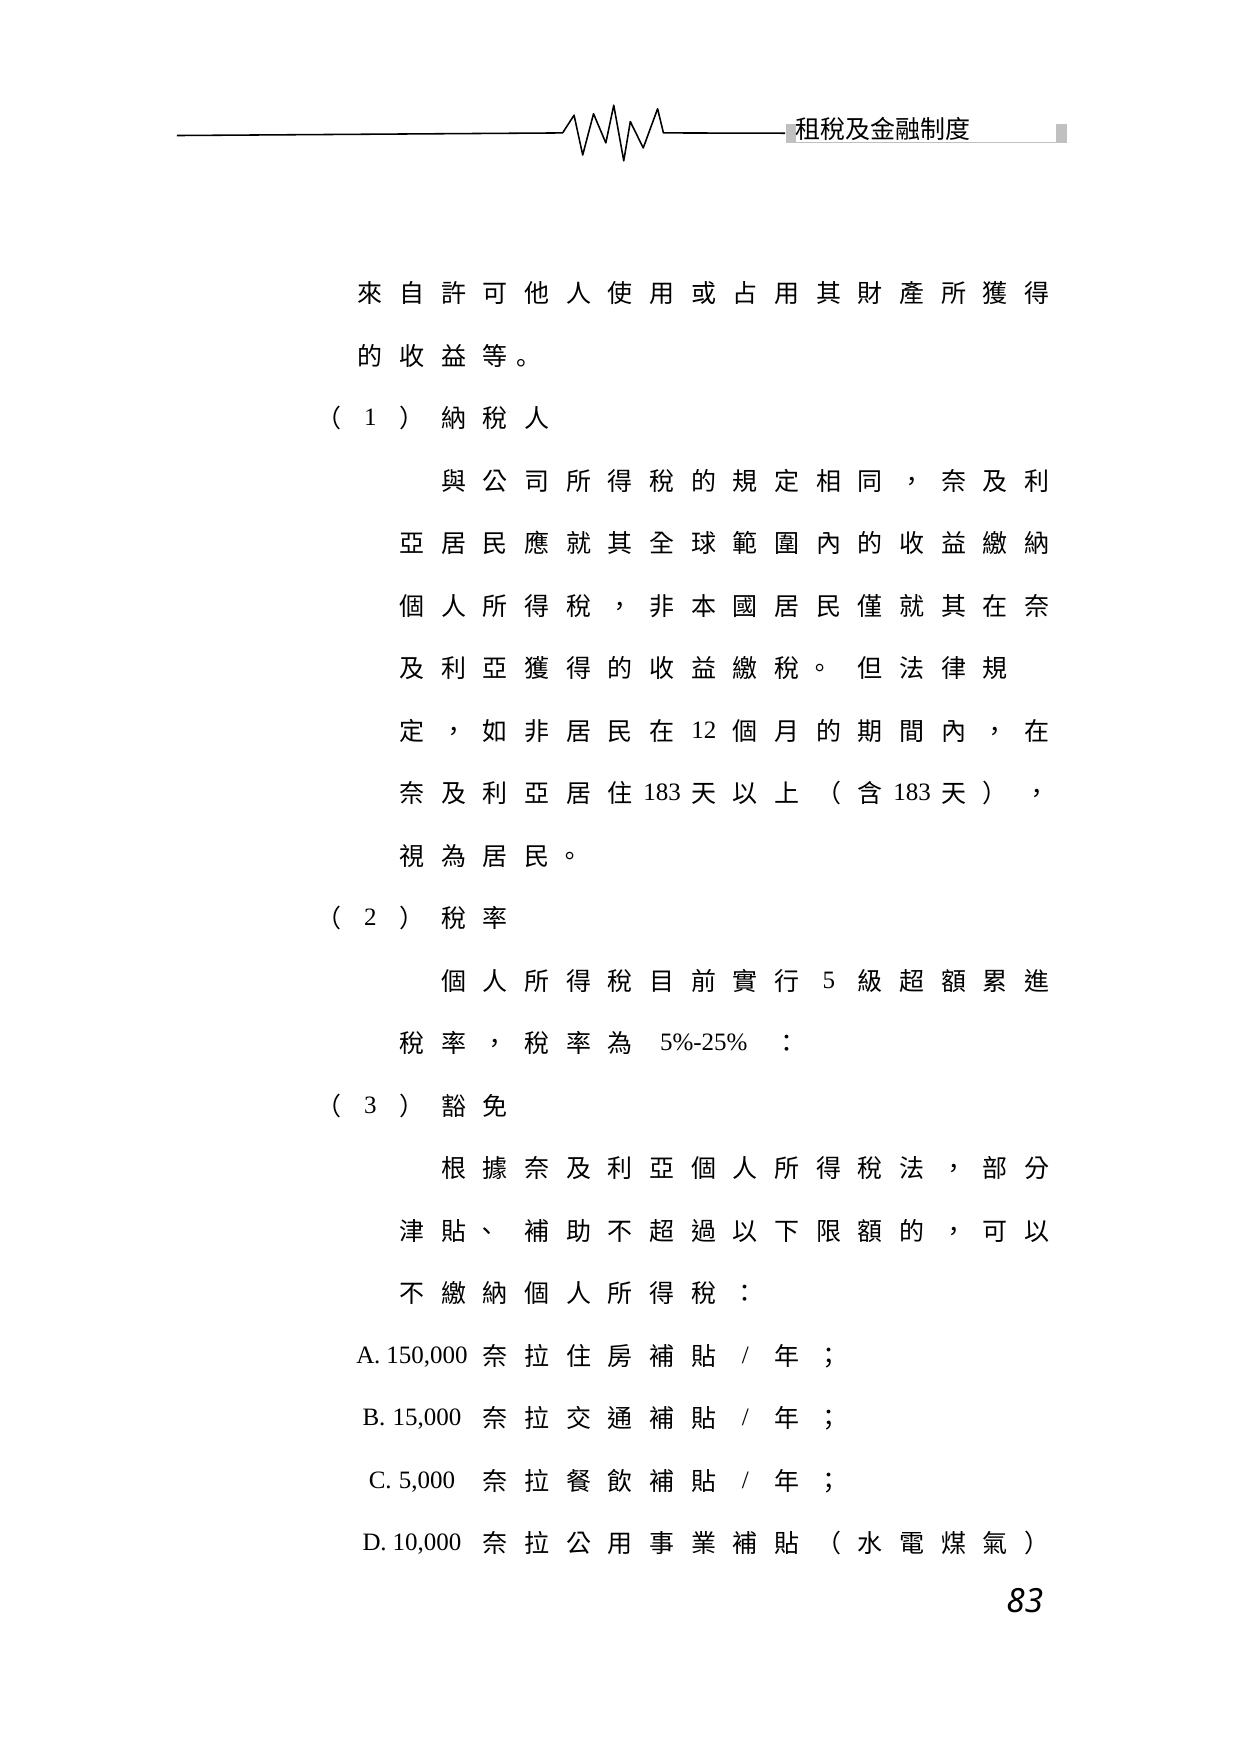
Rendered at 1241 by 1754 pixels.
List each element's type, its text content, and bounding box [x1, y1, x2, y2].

text 個人所得稅目前實行5級超額累進稅率，稅率為5%-25%： [367, 938, 1058, 1063]
text C. 5,000奈拉餐飲補貼/年； [342, 1438, 1058, 1500]
text （2）稅率 [306, 875, 1058, 938]
text 與公司所得稅的規定相同，奈及利亞居民應就其全球範圍內的收益繳納個人所得稅，非本國居民僅就其在奈及利亞獲得的收益繳稅。但法律規定，如非居民在12個月的期間內，在奈及利亞居住183天以上（含183天），視為居民。 [367, 438, 1058, 875]
text 來自許可他人使用或占用其財產所獲得的收益等。 [330, 250, 1058, 375]
text （1）納稅人 [306, 375, 1058, 438]
text B. 15,000奈拉交通補貼/年； [342, 1375, 1058, 1438]
text （3）豁免 [306, 1063, 1058, 1125]
text D. 10,000奈拉公用事業補貼（水電煤氣） [342, 1500, 1058, 1563]
text A. 150,000奈拉住房補貼/年； [342, 1313, 1058, 1375]
text 根據奈及利亞個人所得稅法，部分津貼、補助不超過以下限額的，可以不繳納個人所得稅： [367, 1125, 1058, 1313]
